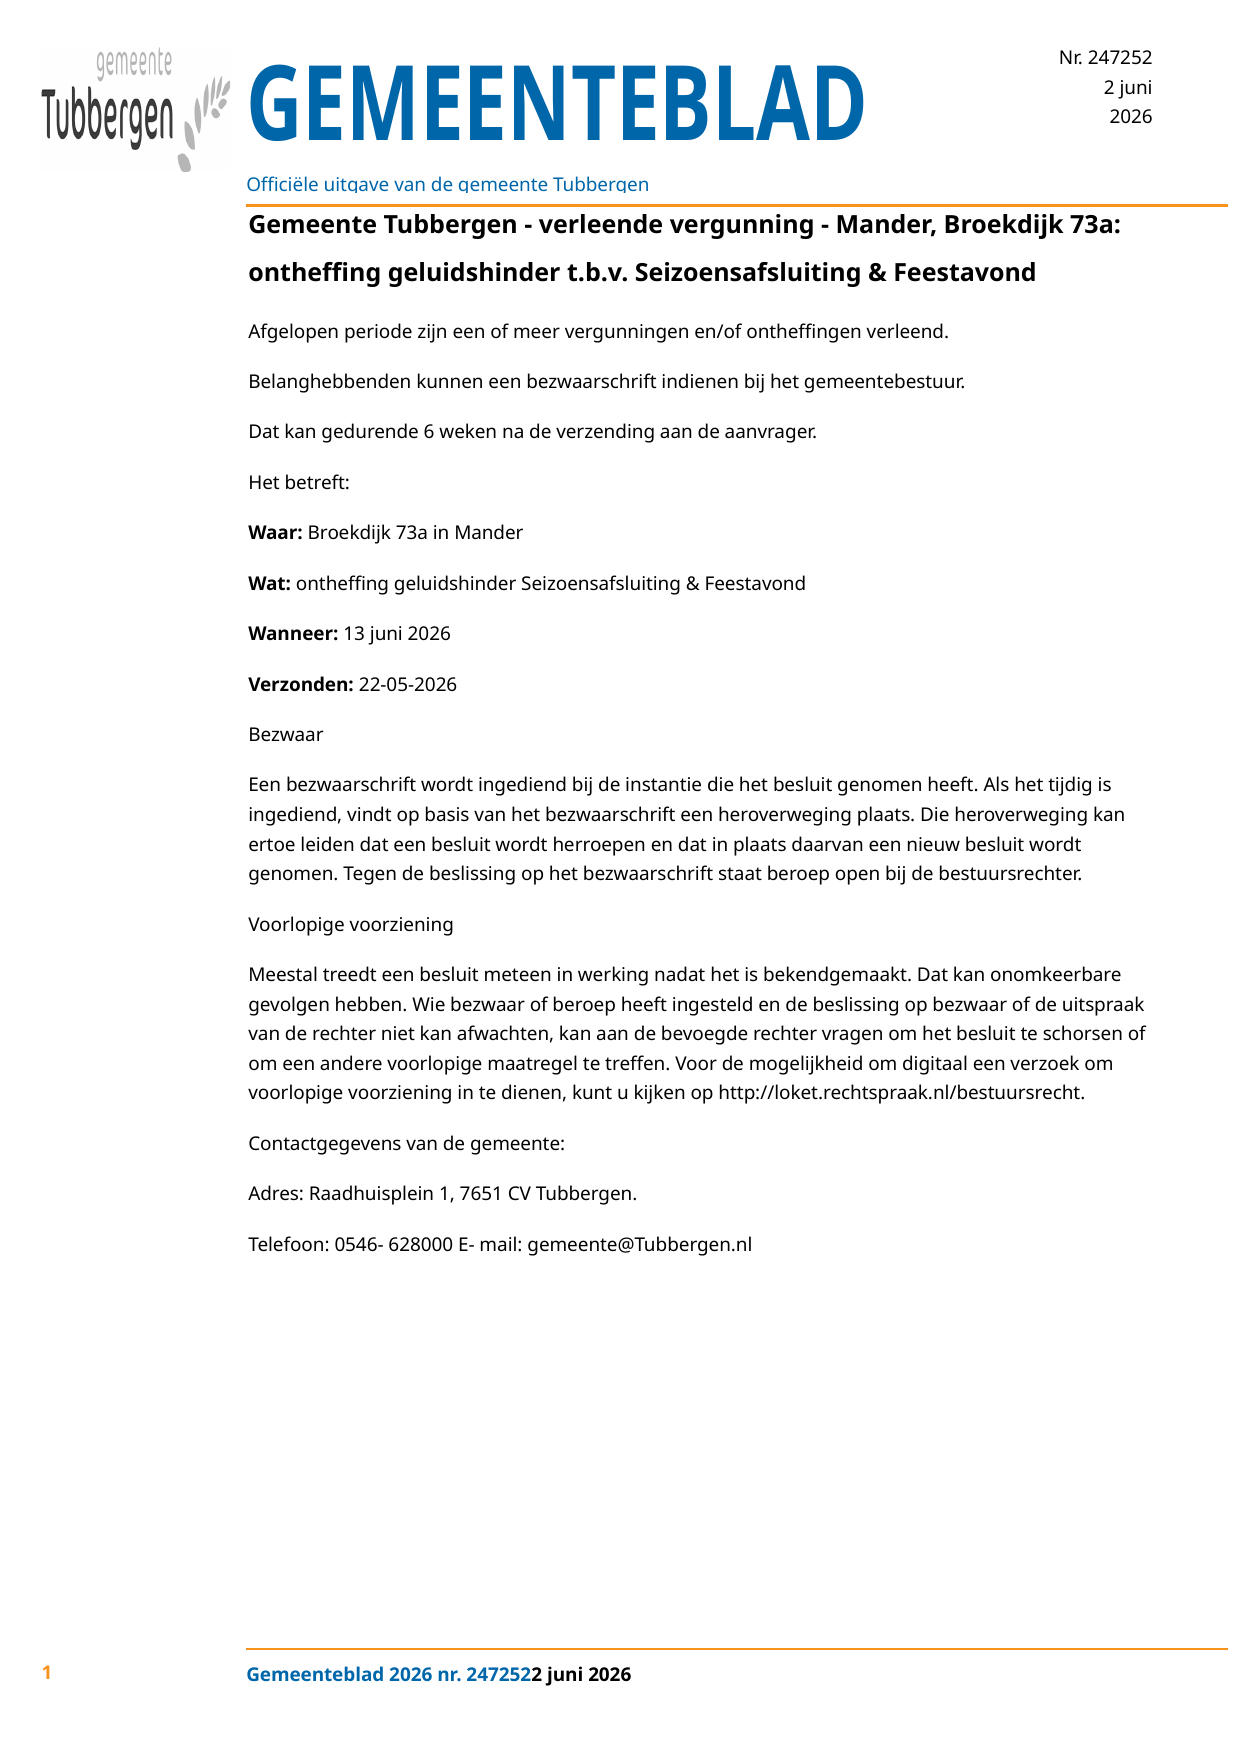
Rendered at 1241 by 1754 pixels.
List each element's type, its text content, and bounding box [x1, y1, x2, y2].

text Dat kan gedurende 6 weken na de verzending aan de aanvrager. [248, 419, 1152, 444]
text Bezwaar [248, 721, 1152, 747]
text Wanneer: 13 juni 2026 [248, 620, 1152, 646]
text Meestal treedt een besluit meteen in werking nadat het is bekendgemaakt. Dat kan onomkeerbare gevolgen hebben. Wie bezwaar of beroep heeft ingesteld en de beslissing op bezwaar of de uitspraak van de rechter niet kan afwachten, kan aan de bevoegde rechter vragen om het besluit te schorsen of om een andere voorlopige maatregel te treffen. Voor de mogelijkheid om digitaal een verzoek om voorlopige voorziening in te dienen, kunt u kijken op http://loket.rechtspraak.nl/bestuursrecht. [248, 961, 1152, 1105]
text Contactgegevens van de gemeente: [248, 1130, 1152, 1156]
picture [41, 47, 231, 172]
text Verzonden: 22-05-2026 [248, 671, 1152, 697]
text Gemeente Tubbergen - verleende vergunning - Mander, Broekdijk 73a: ontheffing geluidshinder t.b.v. Seizoensafsluiting & Feestavond [248, 207, 1152, 288]
text Telefoon: 0546- 628000 E- mail: gemeente@Tubbergen.nl [248, 1231, 1152, 1257]
text Belanghebbenden kunnen een bezwaarschrift indienen bij het gemeentebestuur. [248, 368, 1152, 394]
text Wat: ontheffing geluidshinder Seizoensafsluiting & Feestavond [248, 570, 1152, 596]
text Adres: Raadhuisplein 1, 7651 CV Tubbergen. [248, 1180, 1152, 1206]
text Waar: Broekdijk 73a in Mander [248, 519, 1152, 545]
text Voorlopige voorziening [248, 911, 1152, 937]
text Het betreft: [248, 469, 1152, 495]
text Een bezwaarschrift wordt ingediend bij de instantie die het besluit genomen heeft. Als het tijdig is ingediend, vindt op basis van het bezwaarschrift een heroverweging plaats. Die heroverweging kan ertoe leiden dat een besluit wordt herroepen en dat in plaats daarvan een nieuw besluit wordt genomen. Tegen de beslissing op het bezwaarschrift staat beroep open bij de bestuursrechter. [248, 772, 1152, 886]
text Afgelopen periode zijn een of meer vergunningen en/of ontheffingen verleend. [248, 318, 1152, 344]
